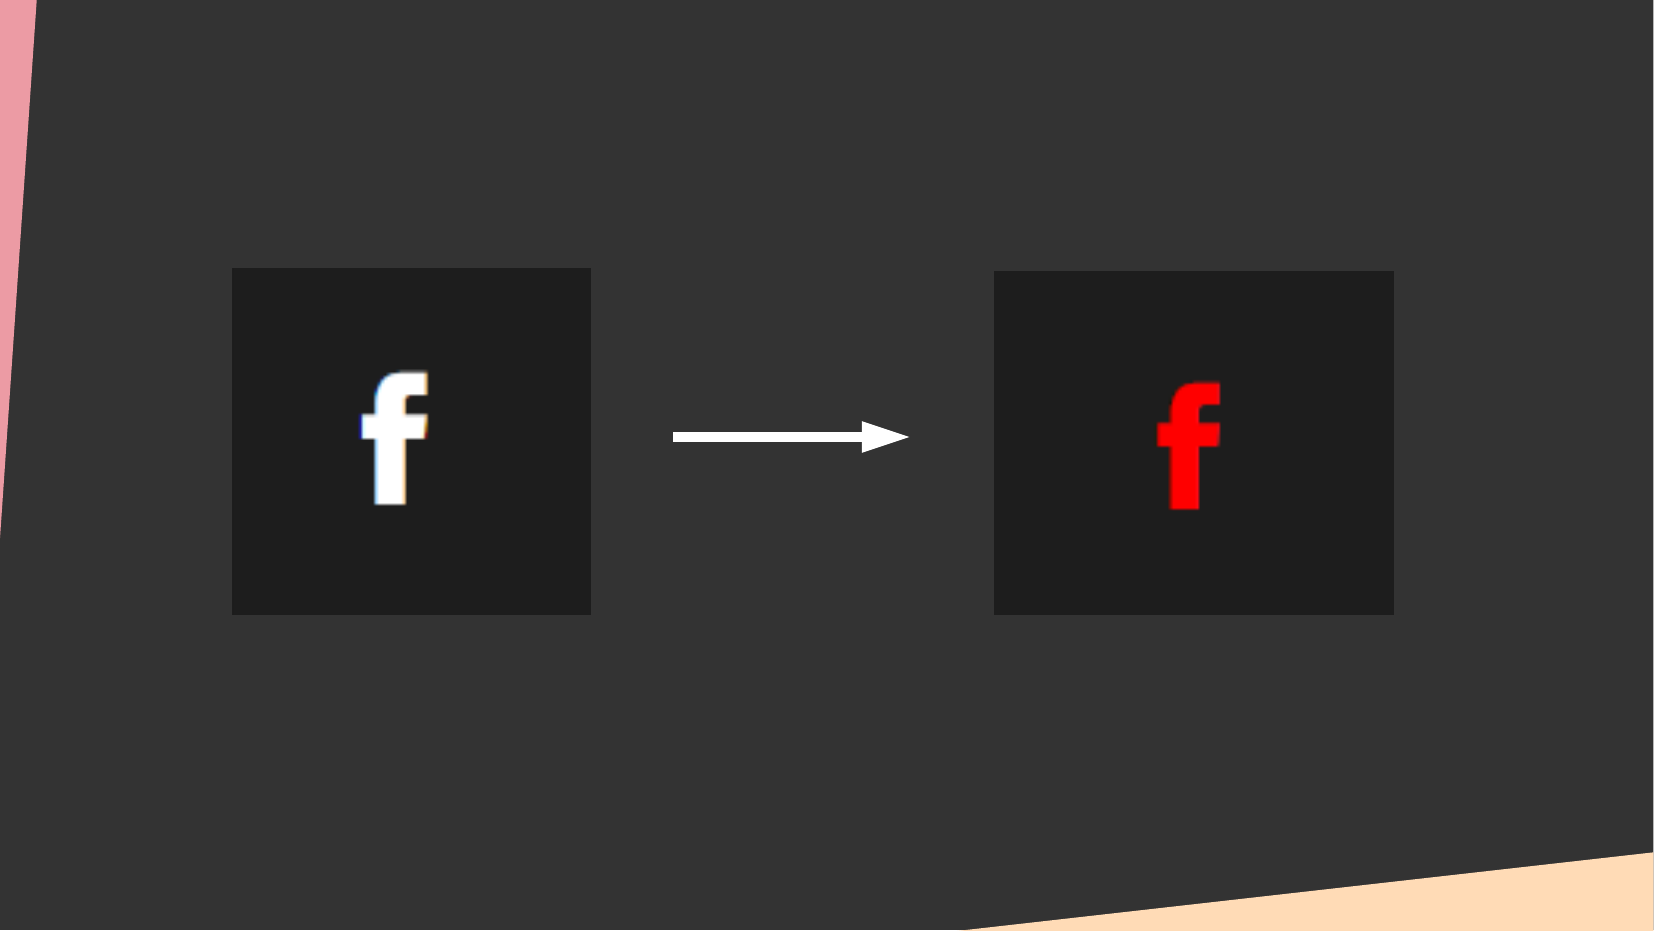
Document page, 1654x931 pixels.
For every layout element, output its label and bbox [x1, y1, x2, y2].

picture [994, 271, 1394, 615]
text_box [956, 852, 1654, 931]
picture [232, 268, 591, 615]
text_box [0, 0, 37, 539]
